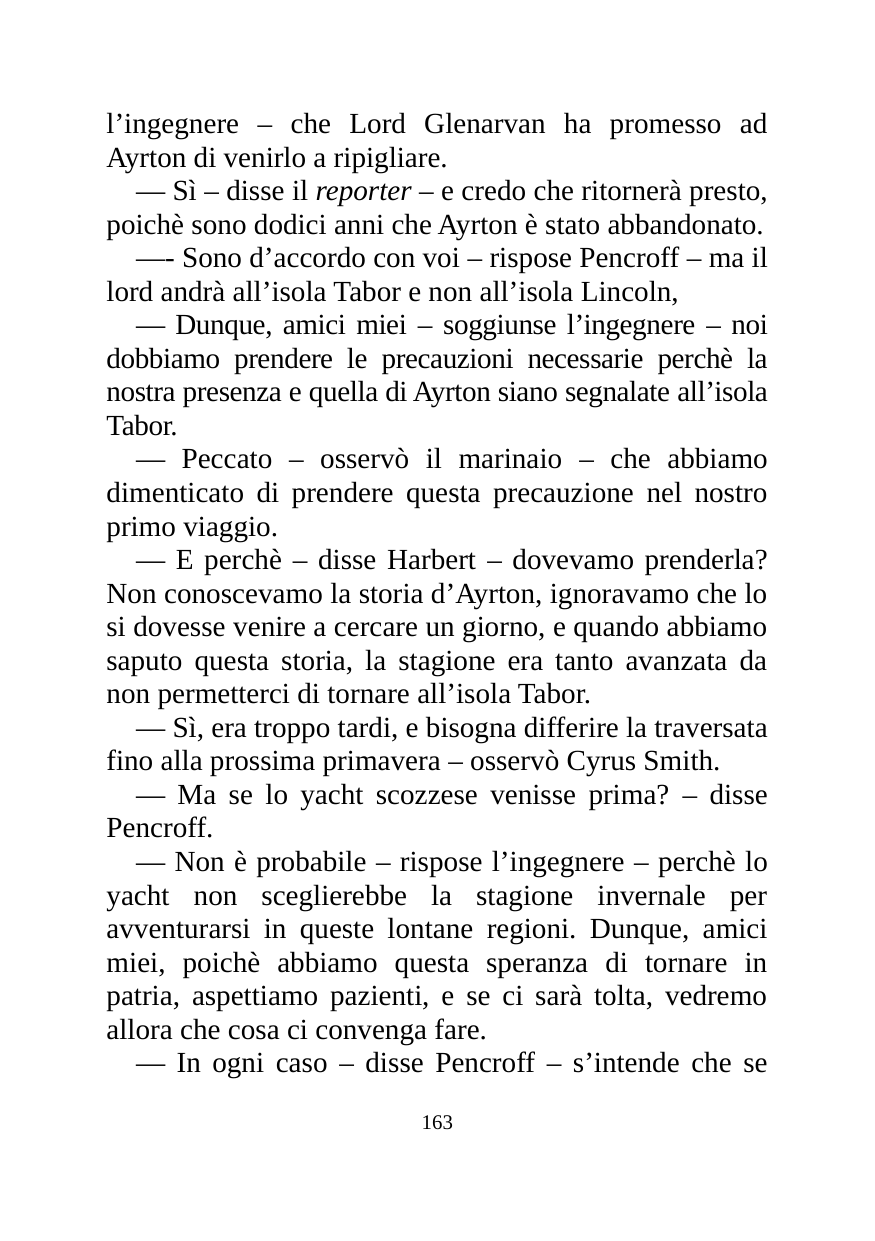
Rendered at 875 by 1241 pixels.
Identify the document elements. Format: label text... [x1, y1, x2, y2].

text — Dunque, amici miei – soggiunse l’ingegnere – noi dobbiamo prendere le precauzioni necessarie perchè la nostra presenza e quella di Ayrton siano segnalate all’isola Tabor. [106, 307, 768, 442]
text — Peccato – osservò il marinaio – che abbiamo dimenticato di prendere questa precauzione nel nostro primo viaggio. [106, 442, 768, 542]
text — Sì, era troppo tardi, e bisogna differire la traversata fino alla prossima primavera – osservò Cyrus Smith. [106, 710, 768, 777]
text — E perchè – disse Harbert – dovevamo prenderla? Non conoscevamo la storia d’Ayrton, ignoravamo che lo si dovesse venire a cercare un giorno, e quando abbiamo saputo questa storia, la stagione era tanto avanzata da non permetterci di tornare all’isola Tabor. [106, 542, 768, 710]
text — Non è probabile – rispose l’ingegnere – perchè lo yacht non sceglierebbe la stagione invernale per avventurarsi in queste lontane regioni. Dunque, amici miei, poichè abbiamo questa speranza di tornare in patria, aspettiamo pazienti, e se ci sarà tolta, vedremo allora che cosa ci convenga fare. [106, 844, 768, 1045]
text l’ingegnere – che Lord Glenarvan ha promesso ad Ayrton di venirlo a ripigliare. [106, 106, 768, 173]
text — Ma se lo yacht scozzese venisse prima? – disse Pencroff. [106, 777, 768, 844]
text —- Sono d’accordo con voi – rispose Pencroff – ma il lord andrà all’isola Tabor e non all’isola Lincoln, [106, 240, 768, 307]
text — Sì – disse il reporter – e credo che ritornerà presto, poichè sono dodici anni che Ayrton è stato abbandonato. [106, 173, 768, 240]
text — In ogni caso – disse Pencroff – s’intende che se [106, 1045, 768, 1079]
